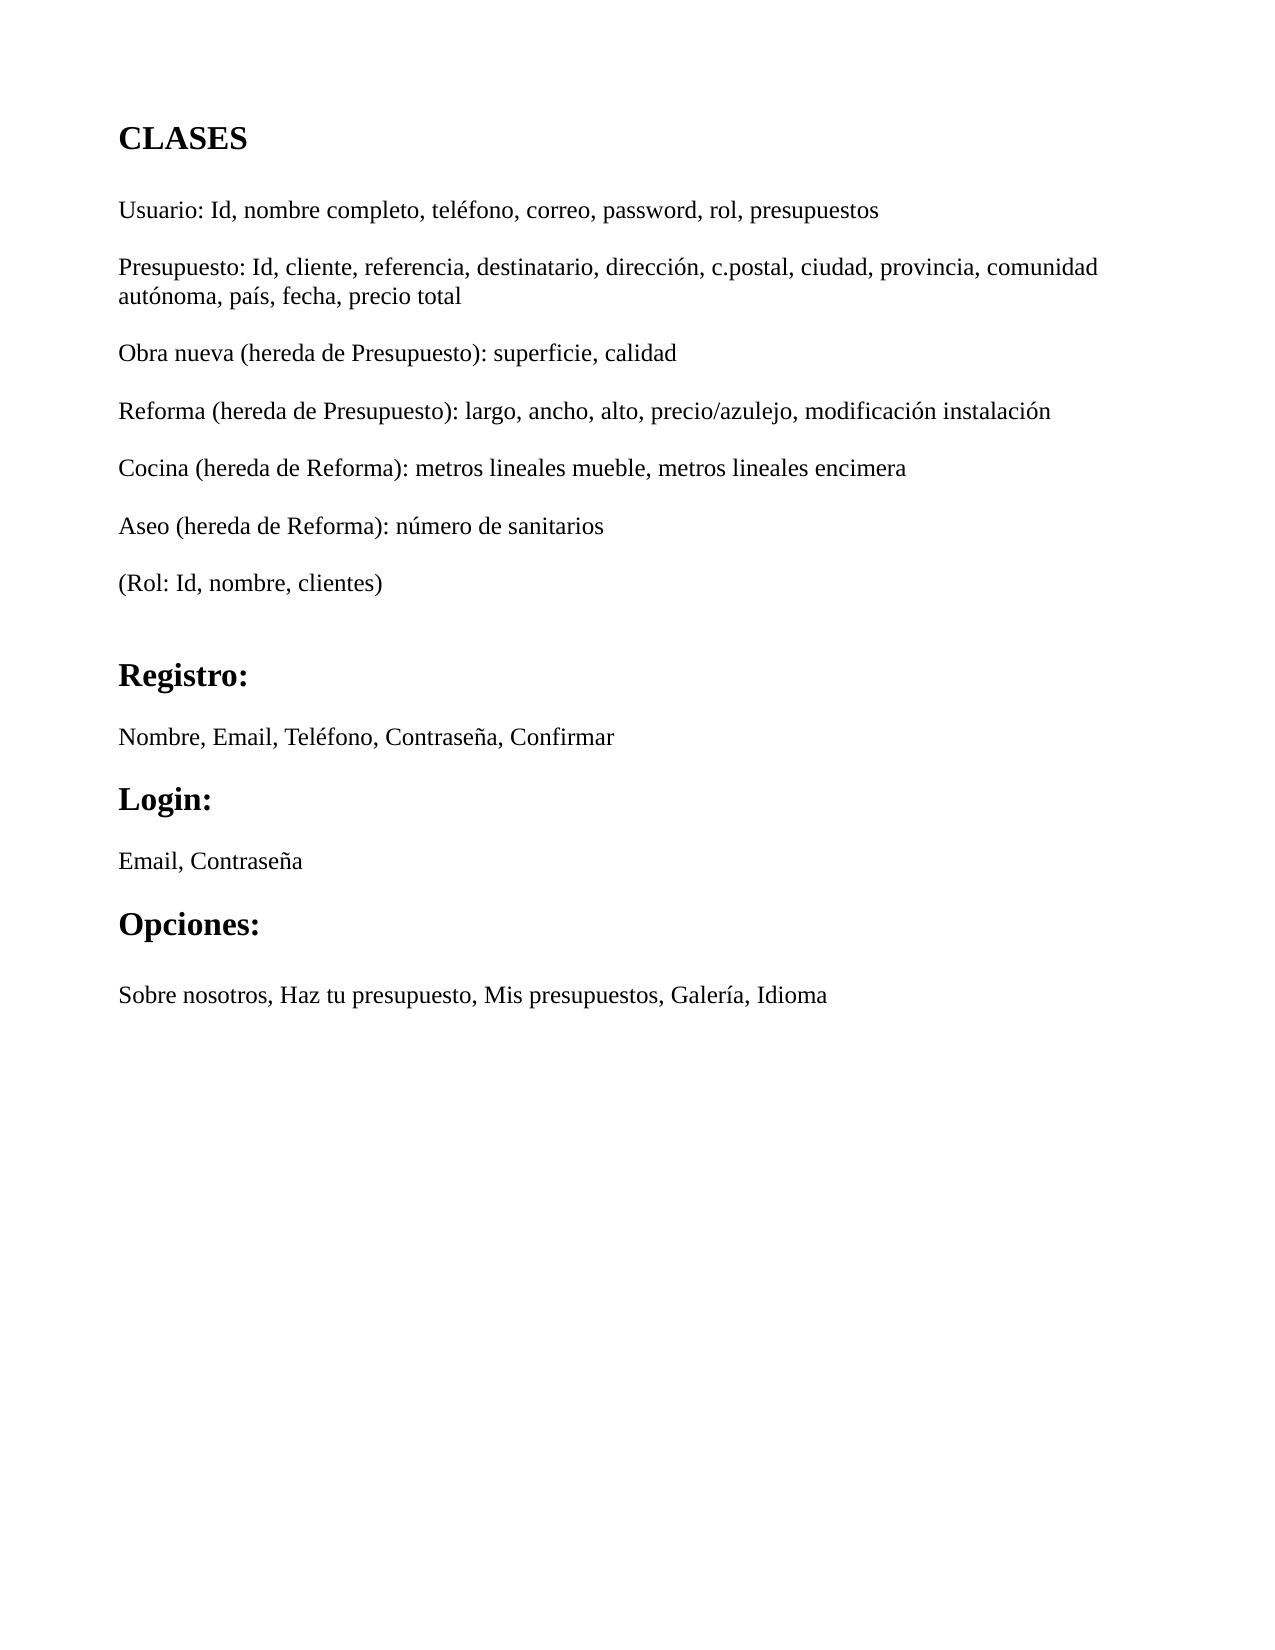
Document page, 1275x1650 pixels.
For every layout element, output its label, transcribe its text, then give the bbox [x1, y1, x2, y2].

text Sobre nosotros, Haz tu presupuesto, Mis presupuestos, Galería, Idioma [118, 981, 1157, 1009]
text Registro: [118, 655, 1157, 693]
text Cocina (hereda de Reforma): metros lineales mueble, metros lineales encimera [118, 453, 1157, 482]
text Aseo (hereda de Reforma): número de sanitarios [118, 511, 1157, 540]
text Login: [118, 779, 1157, 818]
text (Rol: Id, nombre, clientes) [118, 568, 1157, 597]
text Reforma (hereda de Presupuesto): largo, ancho, alto, precio/azulejo, modificación instalación [118, 396, 1157, 425]
text Nombre, Email, Teléfono, Contraseña, Confirmar [118, 722, 1157, 751]
text CLASES [118, 118, 1157, 156]
text Opciones: [118, 904, 1157, 942]
text Obra nueva (hereda de Presupuesto): superficie, calidad [118, 338, 1157, 367]
text Email, Contraseña [118, 846, 1157, 875]
text Presupuesto: Id, cliente, referencia, destinatario, dirección, c.postal, ciudad, provincia, comunidad autónoma, país, fecha, precio total [118, 252, 1157, 310]
text Usuario: Id, nombre completo, teléfono, correo, password, rol, presupuestos [118, 195, 1157, 223]
